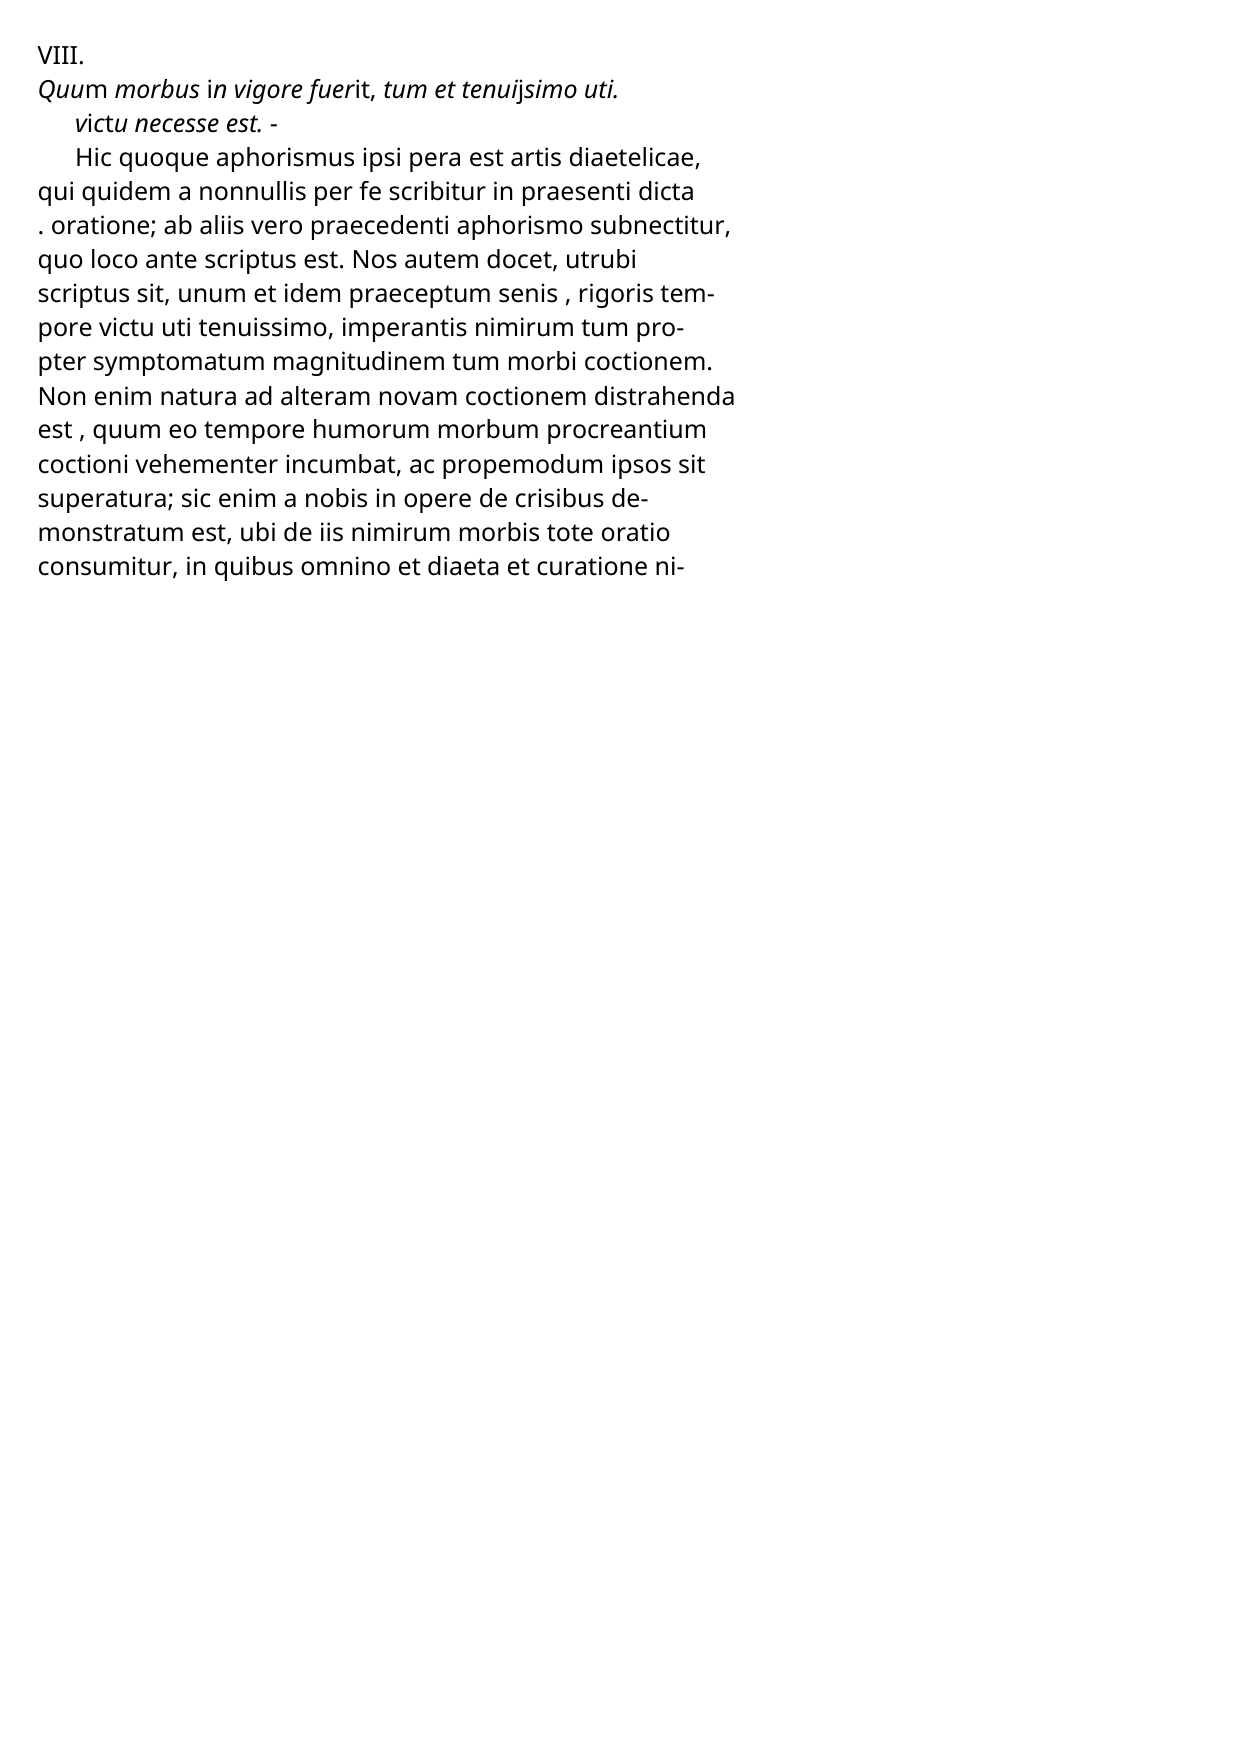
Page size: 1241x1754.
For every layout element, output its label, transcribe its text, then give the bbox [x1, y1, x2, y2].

text Quum morbus in vigore fuerit, tum et tenuijsimo uti. victu necesse est. - [37, 72, 1203, 140]
text Hic quoque aphorismus ipsi pera est artis diaetelicae, qui quidem a nonnullis per fe scribitur in praesenti dicta . oratione; ab aliis vero praecedenti aphorismo subnectitur, quo loco ante scriptus est. Nos autem docet, utrubi scriptus sit, unum et idem praeceptum senis , rigoris tem- pore victu uti tenuissimo, imperantis nimirum tum pro- pter symptomatum magnitudinem tum morbi coctionem. Non enim natura ad alteram novam coctionem distrahenda est , quum eo tempore humorum morbum procreantium coctioni vehementer incumbat, ac propemodum ipsos sit superatura; sic enim a nobis in opere de crisibus de- monstratum est, ubi de iis nimirum morbis tote oratio consumitur, in quibus omnino et diaeta et curatione ni- [37, 140, 1203, 582]
text VIII. [37, 37, 1203, 72]
